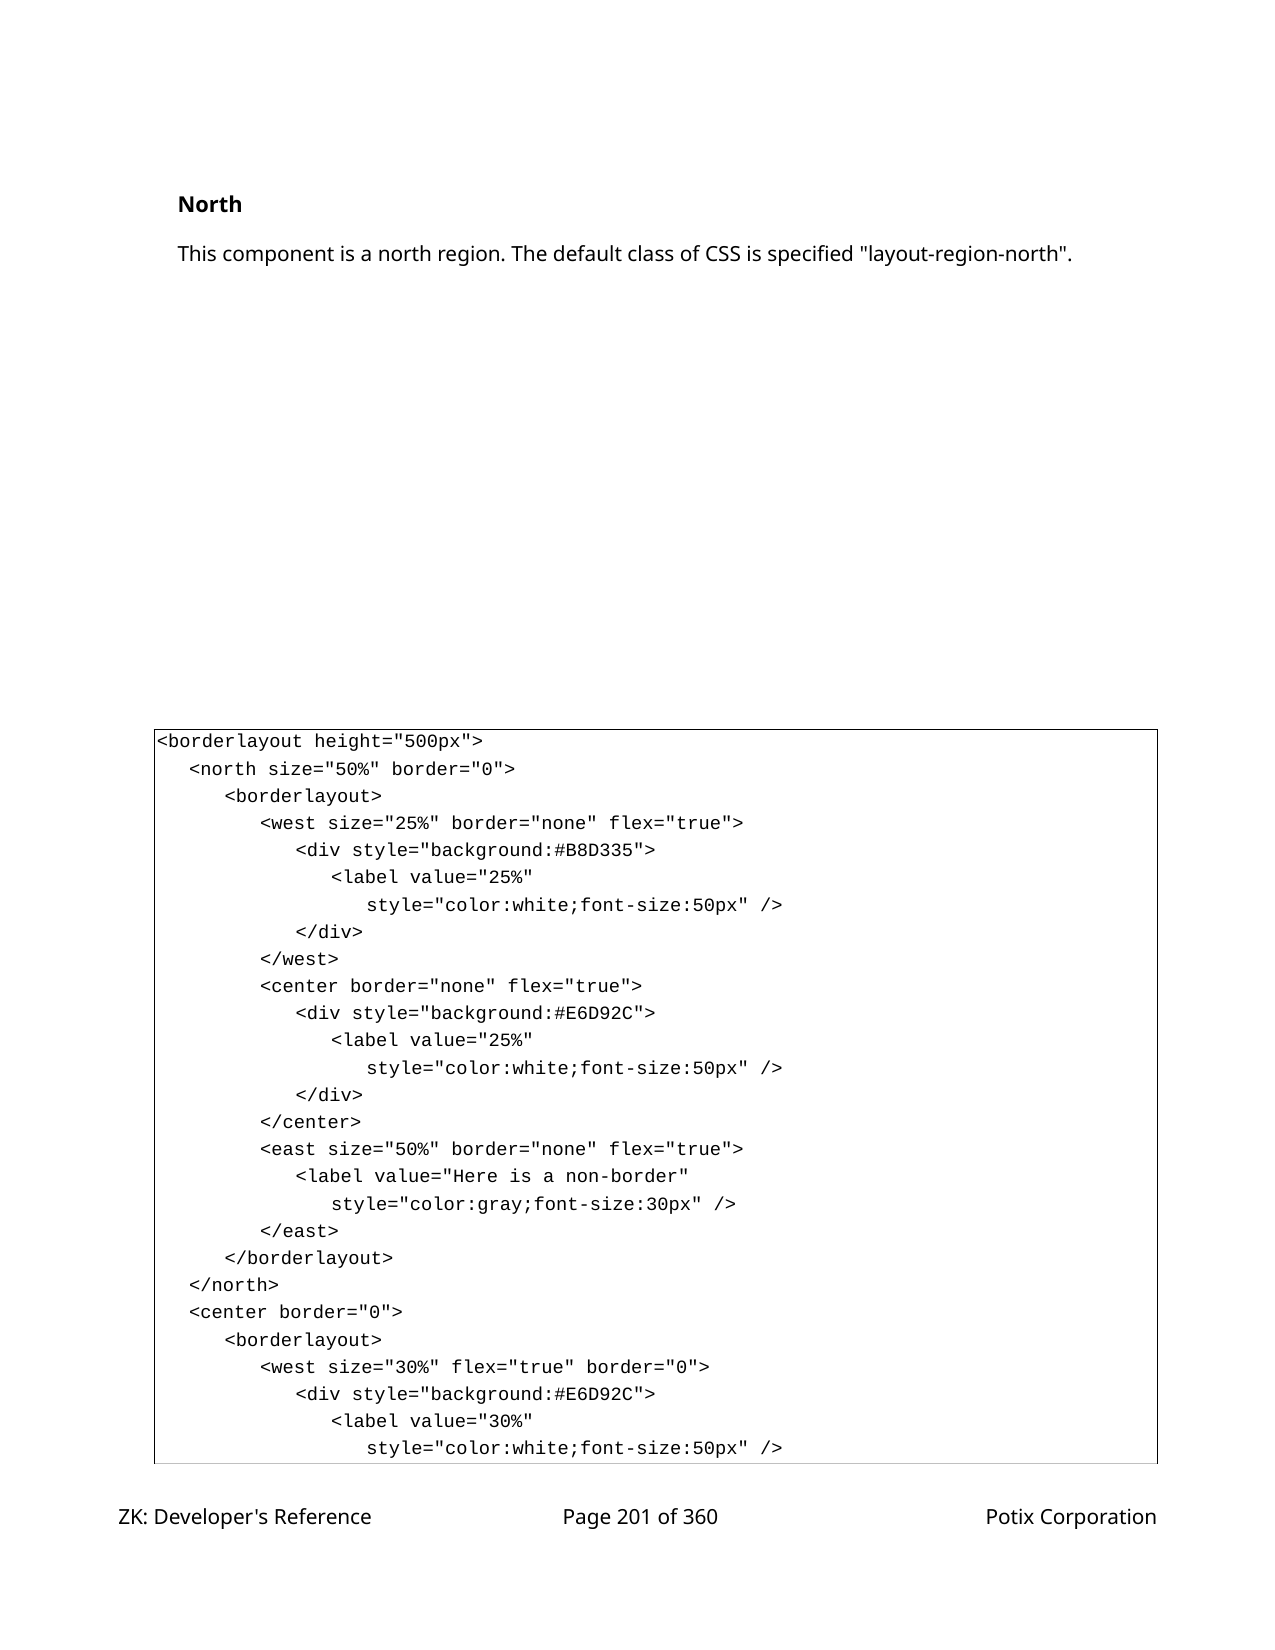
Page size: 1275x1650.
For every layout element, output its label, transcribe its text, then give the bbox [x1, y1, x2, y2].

text <borderlayout> [155, 1327, 1157, 1352]
text <label value="30%" [155, 1409, 1157, 1433]
text </north> [155, 1273, 1157, 1297]
text <west size="30%" flex="true" border="0"> [155, 1354, 1157, 1379]
text <label value="25%" [155, 1028, 1157, 1053]
text <west size="25%" border="none" flex="true"> [155, 811, 1157, 835]
text style="color:white;font-size:50px" /> [155, 892, 1157, 917]
subtitle North [177, 189, 1157, 219]
text <label value="25%" [155, 865, 1157, 889]
text <borderlayout height="500px"> [155, 730, 1157, 753]
text style="color:gray;font-size:30px" /> [155, 1191, 1157, 1216]
text </center> [155, 1110, 1157, 1134]
text <div style="background:#E6D92C"> [155, 1382, 1157, 1406]
text <north size="50%" border="0"> [155, 756, 1157, 781]
text <div style="background:#B8D335"> [155, 838, 1157, 862]
text </borderlayout> [155, 1246, 1157, 1270]
text <borderlayout> [155, 784, 1157, 808]
text style="color:white;font-size:50px" /> [155, 1056, 1157, 1080]
text This component is a north region. The default class of CSS is specified "layout-region-north". [177, 239, 1157, 268]
text </div> [155, 1083, 1157, 1107]
text <center border="0"> [155, 1300, 1157, 1324]
text style="color:white;font-size:50px" /> [155, 1436, 1157, 1463]
text </west> [155, 947, 1157, 971]
text </div> [155, 919, 1157, 944]
text </east> [155, 1219, 1157, 1243]
text <center border="none" flex="true"> [155, 974, 1157, 998]
text <div style="background:#E6D92C"> [155, 1001, 1157, 1025]
text <label value="Here is a non-border" [155, 1164, 1157, 1188]
text <east size="50%" border="none" flex="true"> [155, 1137, 1157, 1161]
